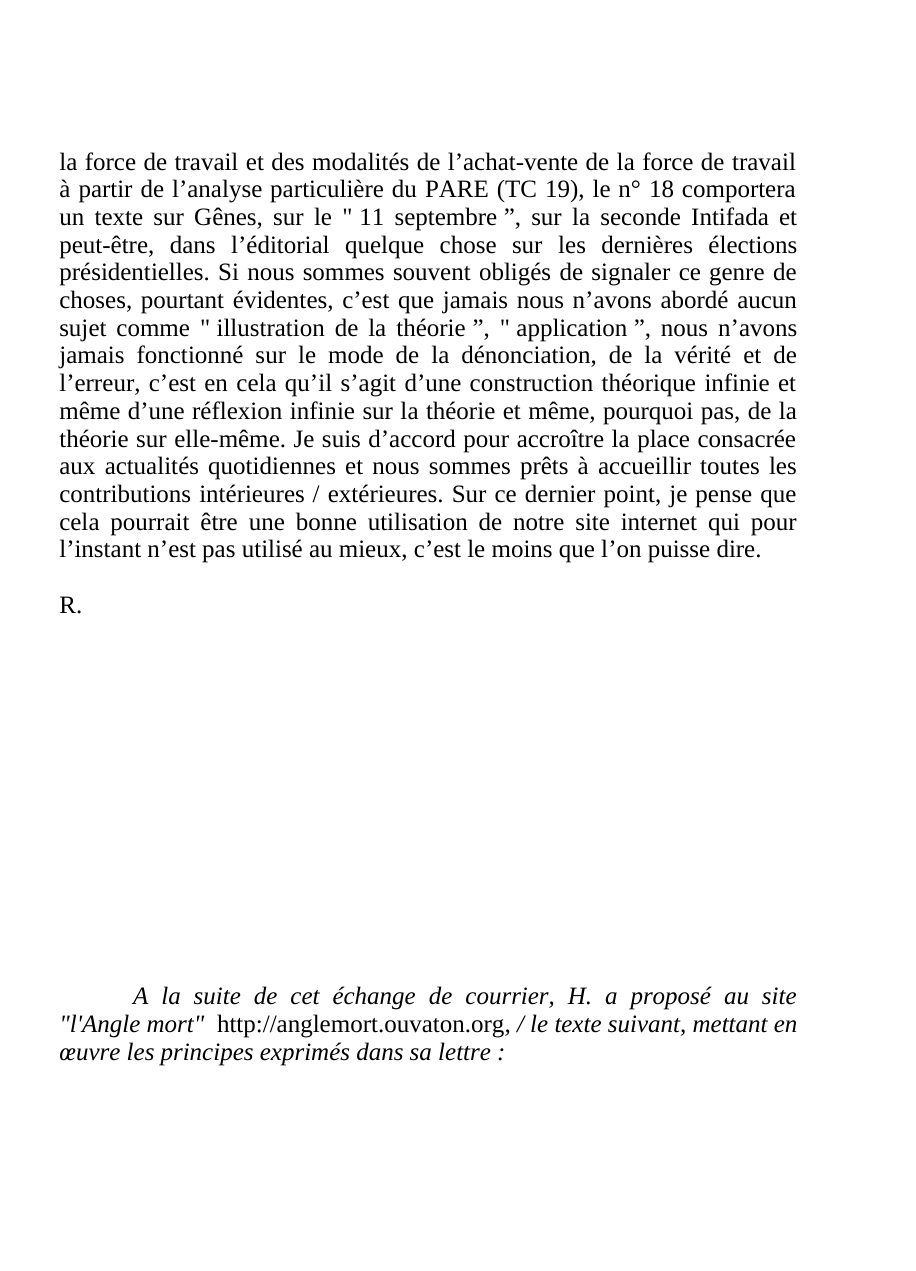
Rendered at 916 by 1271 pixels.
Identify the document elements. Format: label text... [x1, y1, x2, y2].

text A la suite de cet échange de courrier, H. a proposé au site "l'Angle mort" http://anglemort.ouvaton.org, / le texte suivant, mettant en œuvre les principes exprimés dans sa lettre : [59, 982, 797, 1066]
text la force de travail et des modalités de l’achat-vente de la force de travail à partir de l’analyse particulière du PARE (TC 19), le n° 18 comportera un texte sur Gênes, sur le " 11 septembre ”, sur la seconde Intifada et peut-être, dans l’éditorial quelque chose sur les dernières élections présidentielles. Si nous sommes souvent obligés de signaler ce genre de choses, pourtant évidentes, c’est que jamais nous n’avons abordé aucun sujet comme " illustration de la théorie ”, " application ”, nous n’avons jamais fonctionné sur le mode de la dénonciation, de la vérité et de l’erreur, c’est en cela qu’il s’agit d’une construction théorique infinie et même d’une réflexion infinie sur la théorie et même, pourquoi pas, de la théorie sur elle-même. Je suis d’accord pour accroître la place consacrée aux actualités quotidiennes et nous sommes prêts à accueillir toutes les contributions intérieures / extérieures. Sur ce dernier point, je pense que cela pourrait être une bonne utilisation de notre site internet qui pour l’instant n’est pas utilisé au mieux, c’est le moins que l’on puisse dire. [59, 148, 797, 563]
text R. [59, 591, 797, 619]
